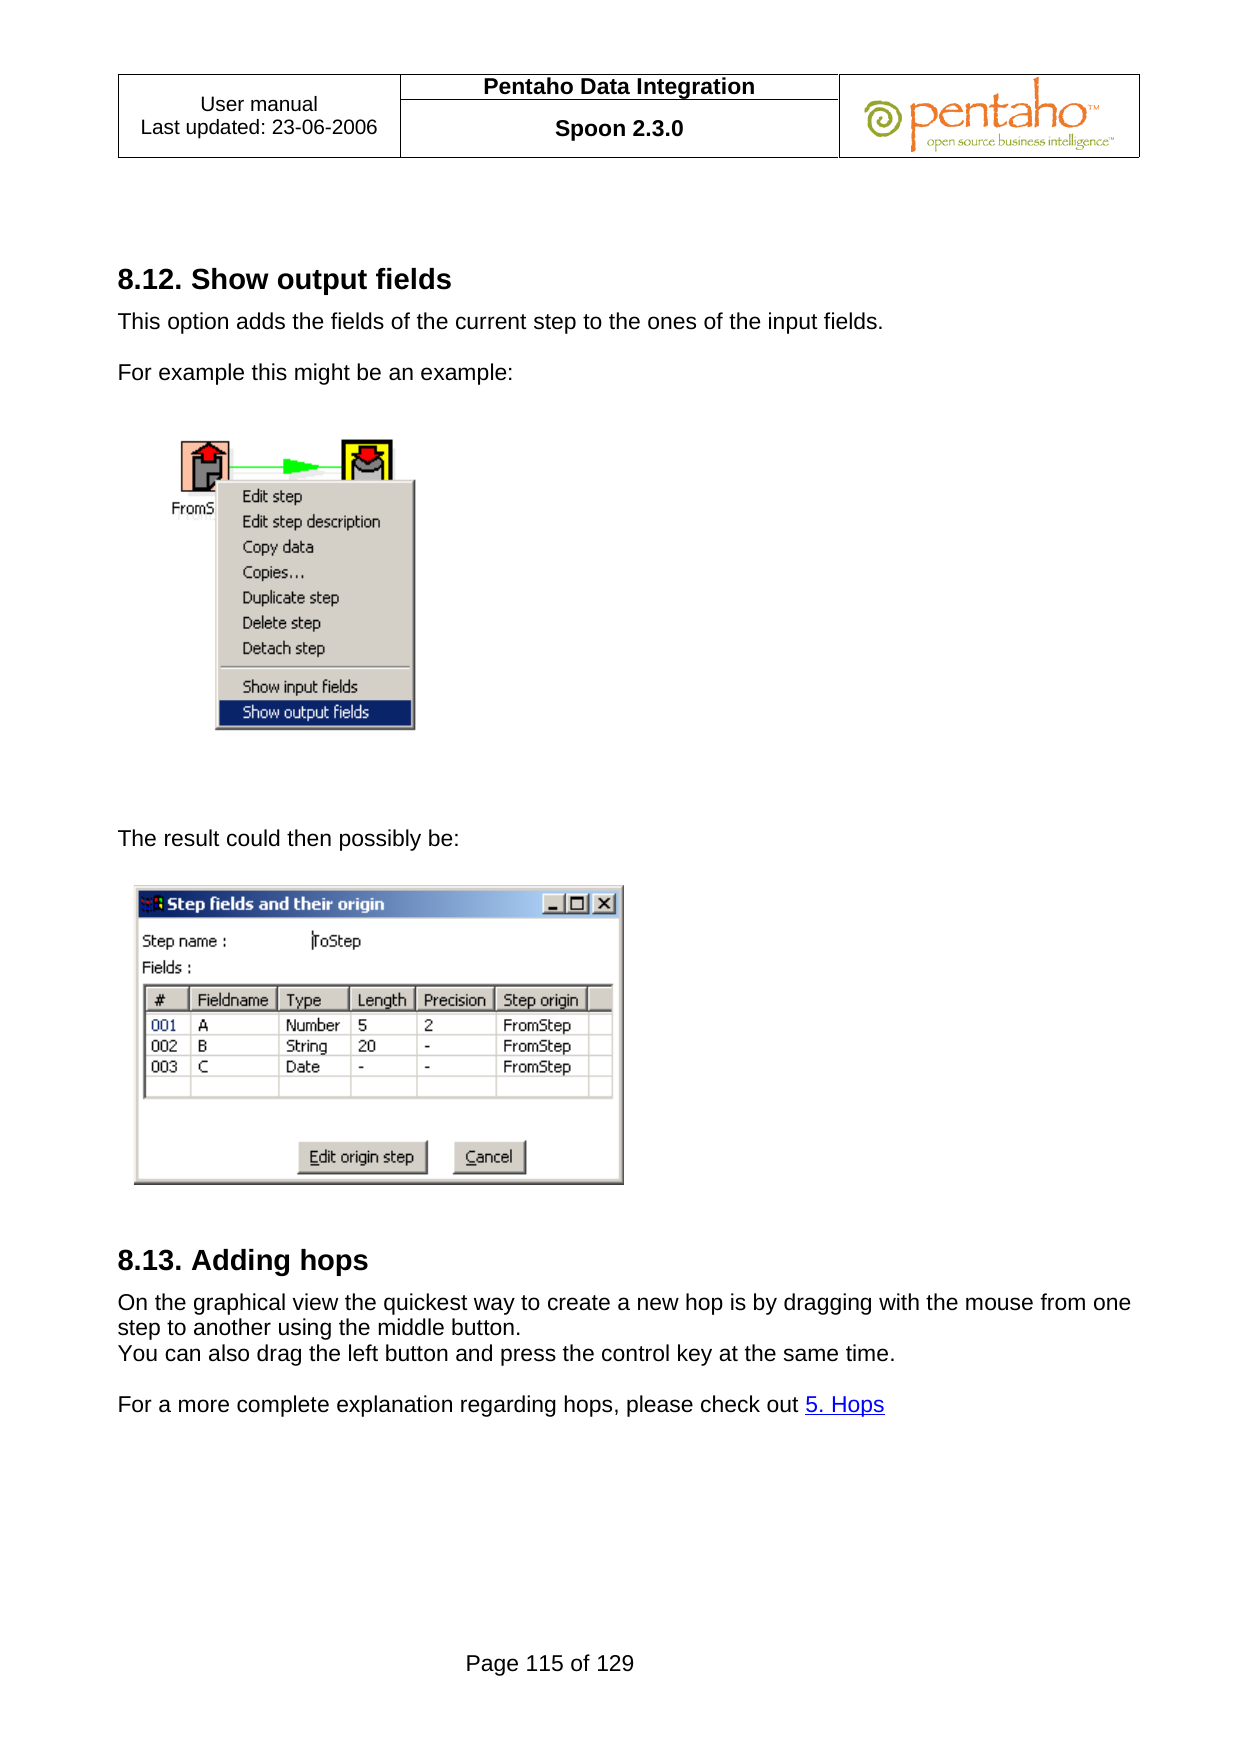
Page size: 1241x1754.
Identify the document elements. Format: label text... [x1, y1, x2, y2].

subtitle Adding hops [117, 1244, 1137, 1277]
text You can also drag the left button and press the control key at the same time. [117, 1341, 1137, 1366]
text On the graphical view the quickest way to create a new hop is by dragging with the mouse from one step to another using the middle button. [117, 1289, 1137, 1341]
subtitle Show output fields [117, 263, 1137, 296]
text For example this might be an example: [117, 359, 1137, 385]
text This option adds the fields of the current step to the ones of the input fields. [117, 308, 1137, 334]
picture [133, 885, 624, 1185]
text The result could then possibly be: [117, 826, 1137, 851]
text For a more complete explanation regarding hops, please check out 5. Hops [117, 1392, 1137, 1417]
